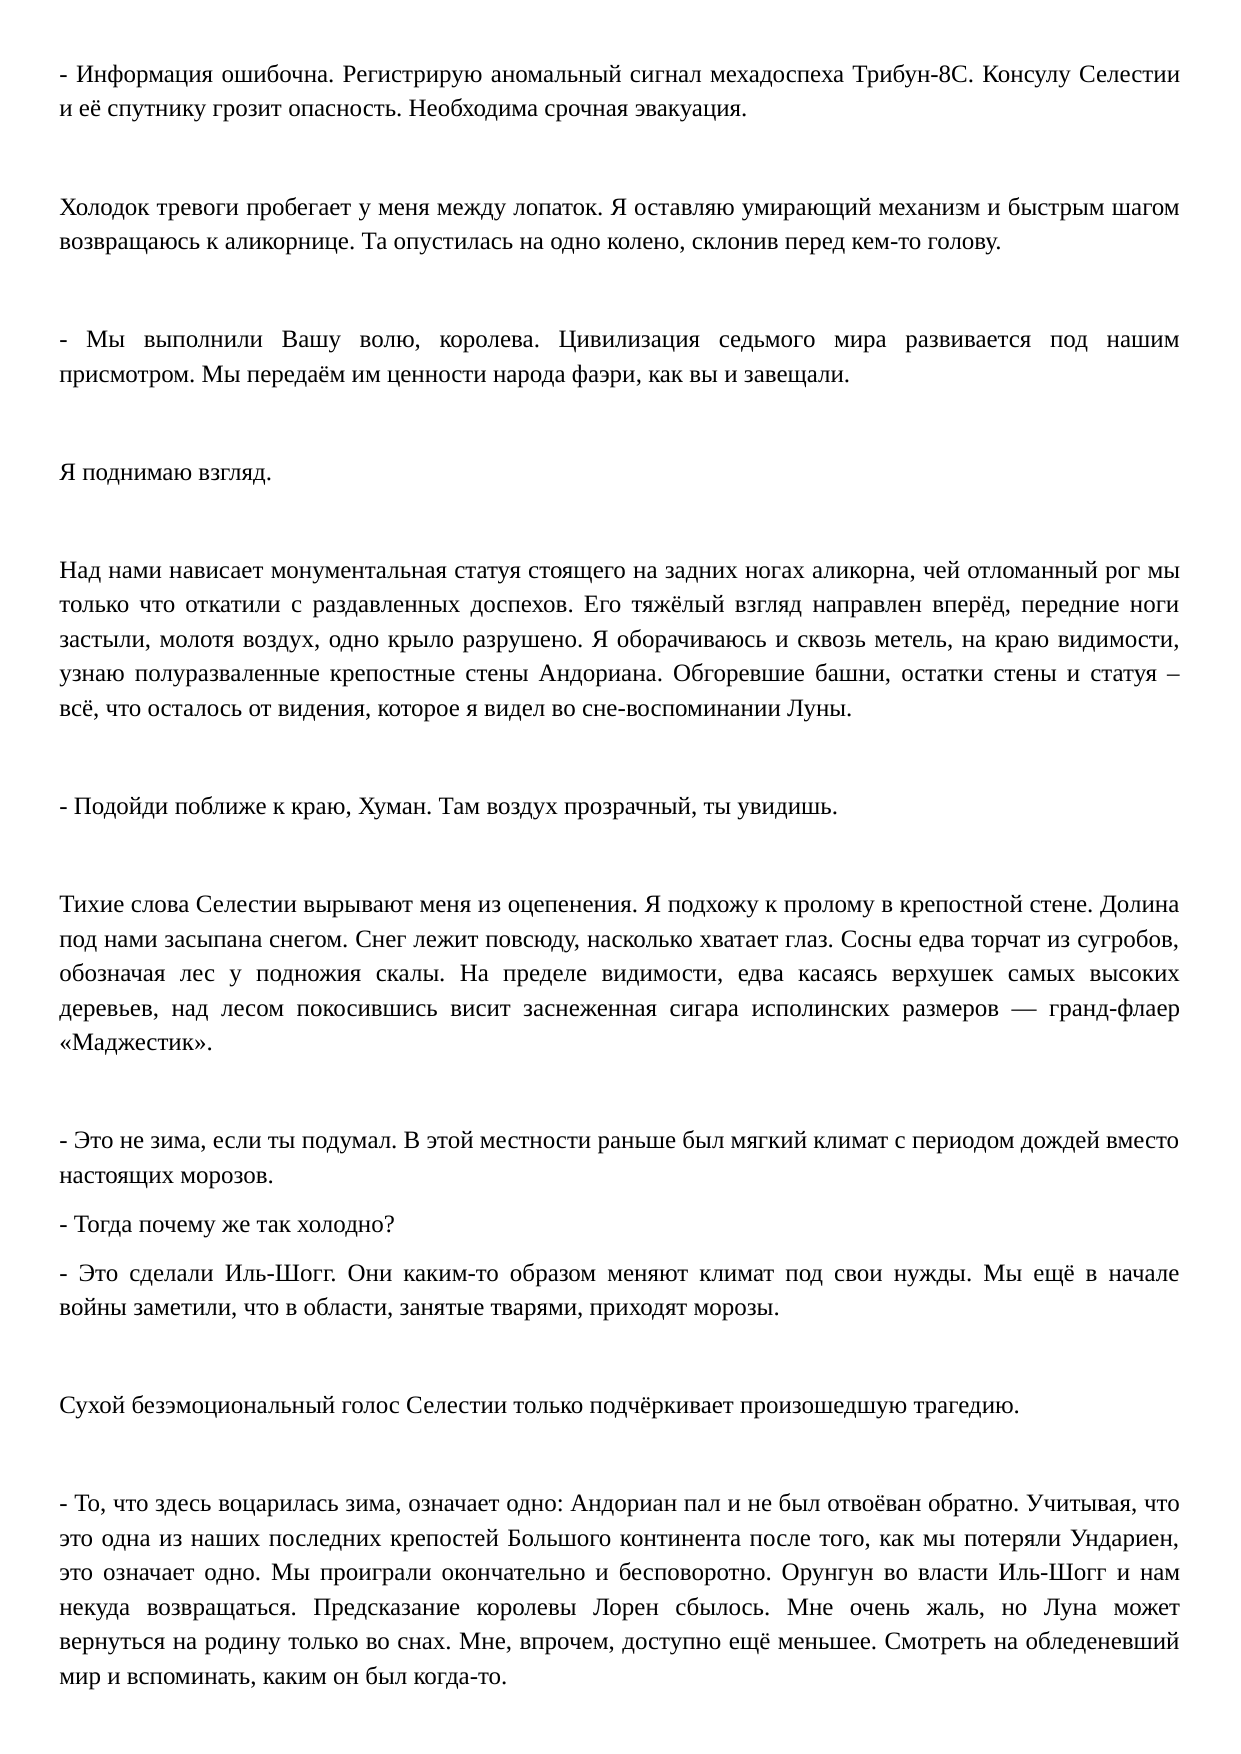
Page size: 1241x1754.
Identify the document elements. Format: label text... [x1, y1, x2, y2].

text Над нами нависает монументальная статуя стоящего на задних ногах аликорна, чей отломанный рог мы только что откатили с раздавленных доспехов. Его тяжёлый взгляд направлен вперёд, передние ноги застыли, молотя воздух, одно крыло разрушено. Я оборачиваюсь и сквозь метель, на краю видимости, узнаю полуразваленные крепостные стены Андориана. Обгоревшие башни, остатки стены и статуя – всё, что осталось от видения, которое я видел во сне-воспоминании Луны. [59, 555, 1181, 722]
text - Это сделали Иль-Шогг. Они каким-то образом меняют климат под свои нужды. Мы ещё в начале войны заметили, что в области, занятые тварями, приходят морозы. [59, 1258, 1181, 1321]
text - Это не зима, если ты подумал. В этой местности раньше был мягкий климат с периодом дождей вместо настоящих морозов. [59, 1125, 1181, 1188]
text - Тогда почему же так холодно? [59, 1209, 1181, 1237]
text Сухой безэмоциональный голос Селестии только подчёркивает произошедшую трагедию. [59, 1390, 1181, 1419]
text - Информация ошибочна. Регистрирую аномальный сигнал мехадоспеха Трибун-8С. Консулу Селестии и её спутнику грозит опасность. Необходима срочная эвакуация. [59, 59, 1181, 122]
text - Подойди поближе к краю, Хуман. Там воздух прозрачный, ты увидишь. [59, 791, 1181, 820]
text - То, что здесь воцарилась зима, означает одно: Андориан пал и не был отвоёван обратно. Учитывая, что это одна из наших последних крепостей Большого континента после того, как мы потеряли Ундариен, это означает одно. Мы проиграли окончательно и бесповоротно. Орунгун во власти Иль-Шогг и нам некуда возвращаться. Предсказание королевы Лорен сбылось. Мне очень жаль, но Луна может вернуться на родину только во снах. Мне, впрочем, доступно ещё меньшее. Смотреть на обледеневший мир и вспоминать, каким он был когда-то. [59, 1488, 1181, 1690]
text - Мы выполнили Вашу волю, королева. Цивилизация седьмого мира развивается под нашим присмотром. Мы передаём им ценности народа фаэри, как вы и завещали. [59, 324, 1181, 387]
text Я поднимаю взгляд. [59, 457, 1181, 486]
text Холодок тревоги пробегает у меня между лопаток. Я оставляю умирающий механизм и быстрым шагом возвращаюсь к аликорнице. Та опустилась на одно колено, склонив перед кем-то голову. [59, 192, 1181, 255]
text Тихие слова Селестии вырывают меня из оцепенения. Я подхожу к пролому в крепостной стене. Долина под нами засыпана снегом. Снег лежит повсюду, насколько хватает глаз. Сосны едва торчат из сугробов, обозначая лес у подножия скалы. На пределе видимости, едва касаясь верхушек самых высоких деревьев, над лесом покосившись висит заснеженная сигара исполинских размеров — гранд-флаер «Маджестик». [59, 889, 1181, 1056]
